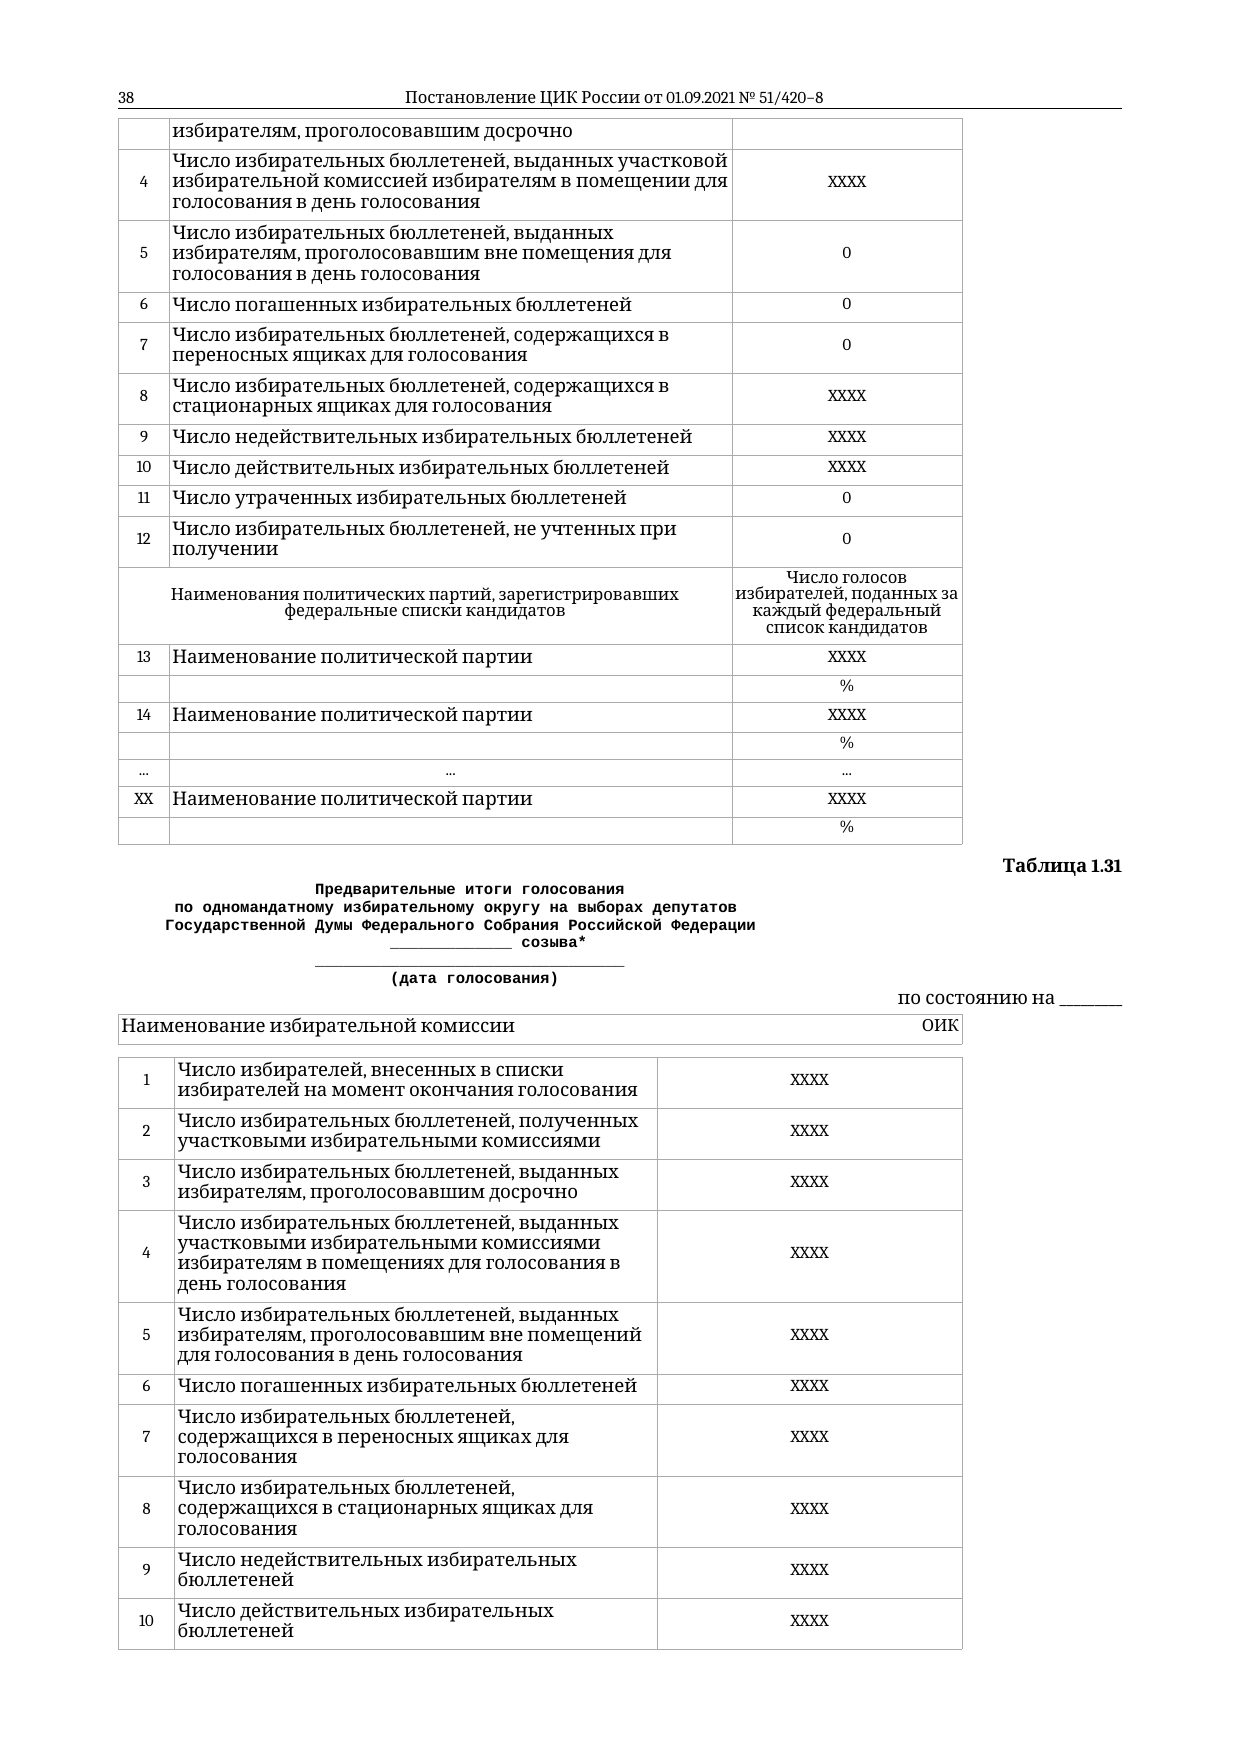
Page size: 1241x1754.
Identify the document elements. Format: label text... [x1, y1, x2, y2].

table_cell 11 [119, 486, 169, 516]
table_cell XXXX [733, 425, 962, 455]
table_cell XXXX [658, 1303, 962, 1373]
table_cell [170, 818, 732, 843]
text _____________ созыва* [118, 935, 1122, 952]
table_cell 0 [733, 486, 962, 516]
table_cell XXXX [658, 1548, 962, 1598]
table_cell Число голосов избирателей, поданных за каждый федеральный список кандидатов [733, 568, 962, 644]
table_cell Число недействительных избирательных бюллетеней [175, 1548, 657, 1598]
table_cell 5 [119, 1303, 174, 1373]
table_cell 0 [733, 323, 962, 373]
text _________________________________ [118, 952, 1122, 970]
table_cell [119, 733, 169, 759]
table_cell 9 [119, 1548, 174, 1598]
table_cell 10 [119, 456, 169, 485]
table_cell 4 [119, 1211, 174, 1302]
table_cell 12 [119, 517, 169, 567]
table_cell XXXX [658, 1211, 962, 1302]
table_cell Наименование политической партии [170, 645, 732, 675]
table_cell % [733, 676, 962, 702]
text Предварительные итоги голосования [118, 882, 1122, 899]
table_cell XXXX [733, 787, 962, 817]
table_cell XXXX [733, 374, 962, 424]
table_cell 9 [119, 425, 169, 455]
table_cell [119, 119, 169, 148]
table_cell XXXX [658, 1375, 962, 1404]
table_cell XXXX [658, 1599, 962, 1649]
table_cell ... [733, 760, 962, 786]
table_header Число избирателей, внесенных в списки избирателей на момент окончания голосования [175, 1058, 657, 1108]
text (дата голосования) [118, 970, 1122, 988]
table_cell [170, 676, 732, 702]
table_cell 7 [119, 323, 169, 373]
table_cell 0 [733, 517, 962, 567]
table_cell XXXX [658, 1405, 962, 1476]
table_cell Число действительных избирательных бюллетеней [175, 1599, 657, 1649]
table_cell 14 [119, 703, 169, 732]
table_cell Число действительных избирательных бюллетеней [170, 456, 732, 485]
table_cell Наименование политической партии [170, 703, 732, 732]
table_cell XXXX [658, 1160, 962, 1210]
text Таблица 1.31 [118, 856, 1122, 877]
table_cell 3 [119, 1160, 174, 1210]
table_cell Число избирательных бюллетеней, выданных участковыми избирательными комиссиями избирателям в помещениях для голосования в день голосования [175, 1211, 657, 1302]
table_cell 6 [119, 293, 169, 322]
table_cell Наименования политических партий, зарегистрировавших федеральные списки кандидатов [119, 568, 732, 644]
table_cell XX [119, 787, 169, 817]
table_cell [119, 676, 169, 702]
table_cell Число избирательных бюллетеней, содержащихся в стационарных ящиках для голосования [175, 1477, 657, 1547]
table_cell Число избирательных бюллетеней, содержащихся в переносных ящиках для голосования [175, 1405, 657, 1476]
table_cell XXXX [733, 703, 962, 732]
table_header XXXX [658, 1058, 962, 1108]
table_cell [170, 733, 732, 759]
table_cell Число избирательных бюллетеней, выданных избирателям, проголосовавшим вне помещения для голосования в день голосования [170, 221, 732, 292]
table_cell [733, 119, 962, 148]
table_cell XXXX [733, 456, 962, 485]
table_cell 8 [119, 1477, 174, 1547]
table_cell Число избирательных бюллетеней, содержащихся в переносных ящиках для голосования [170, 323, 732, 373]
table_cell Число избирательных бюллетеней, выданных избирателям, проголосовавшим вне помещений для голосования в день голосования [175, 1303, 657, 1373]
table_cell % [733, 818, 962, 843]
table_cell Число избирательных бюллетеней, не учтенных при получении [170, 517, 732, 567]
table_cell 8 [119, 374, 169, 424]
text по одномандатному избирательному округу на выборах депутатов [118, 899, 1122, 917]
table_cell 0 [733, 221, 962, 292]
table_header Наименование избирательной комиссии [119, 1015, 749, 1044]
text Государственной Думы Федерального Собрания Российской Федерации [118, 917, 1122, 935]
table_cell 6 [119, 1375, 174, 1404]
table_cell 10 [119, 1599, 174, 1649]
table_cell 4 [119, 150, 169, 220]
table_cell [119, 818, 169, 843]
table_cell 5 [119, 221, 169, 292]
table_header 1 [119, 1058, 174, 1108]
table_cell Число избирательных бюллетеней, полученных участковыми избирательными комиссиями [175, 1109, 657, 1159]
table_cell Наименование политической партии [170, 787, 732, 817]
text по состоянию на _________ [118, 988, 1122, 1009]
table_cell 0 [733, 293, 962, 322]
table_cell XXXX [733, 150, 962, 220]
table_cell Число избирательных бюллетеней, выданных участковой избирательной комиссией избирателям в помещении для голосования в день голосования [170, 150, 732, 220]
table_cell Число недействительных избирательных бюллетеней [170, 425, 732, 455]
table_header ОИК [749, 1015, 962, 1044]
table_cell Число избирательных бюллетеней, содержащихся в стационарных ящиках для голосования [170, 374, 732, 424]
table_cell XXXX [733, 645, 962, 675]
table_cell 13 [119, 645, 169, 675]
table_cell 7 [119, 1405, 174, 1476]
table_cell Число погашенных избирательных бюллетеней [170, 293, 732, 322]
table_cell % [733, 733, 962, 759]
table_cell 2 [119, 1109, 174, 1159]
table_cell Число погашенных избирательных бюллетеней [175, 1375, 657, 1404]
table_cell избирателям, проголосовавшим досрочно [170, 119, 732, 148]
table_cell Число избирательных бюллетеней, выданных избирателям, проголосовавшим досрочно [175, 1160, 657, 1210]
table_cell XXXX [658, 1477, 962, 1547]
table_cell Число утраченных избирательных бюллетеней [170, 486, 732, 516]
table_cell ... [170, 760, 732, 786]
table_cell XXXX [658, 1109, 962, 1159]
table_cell ... [119, 760, 169, 786]
